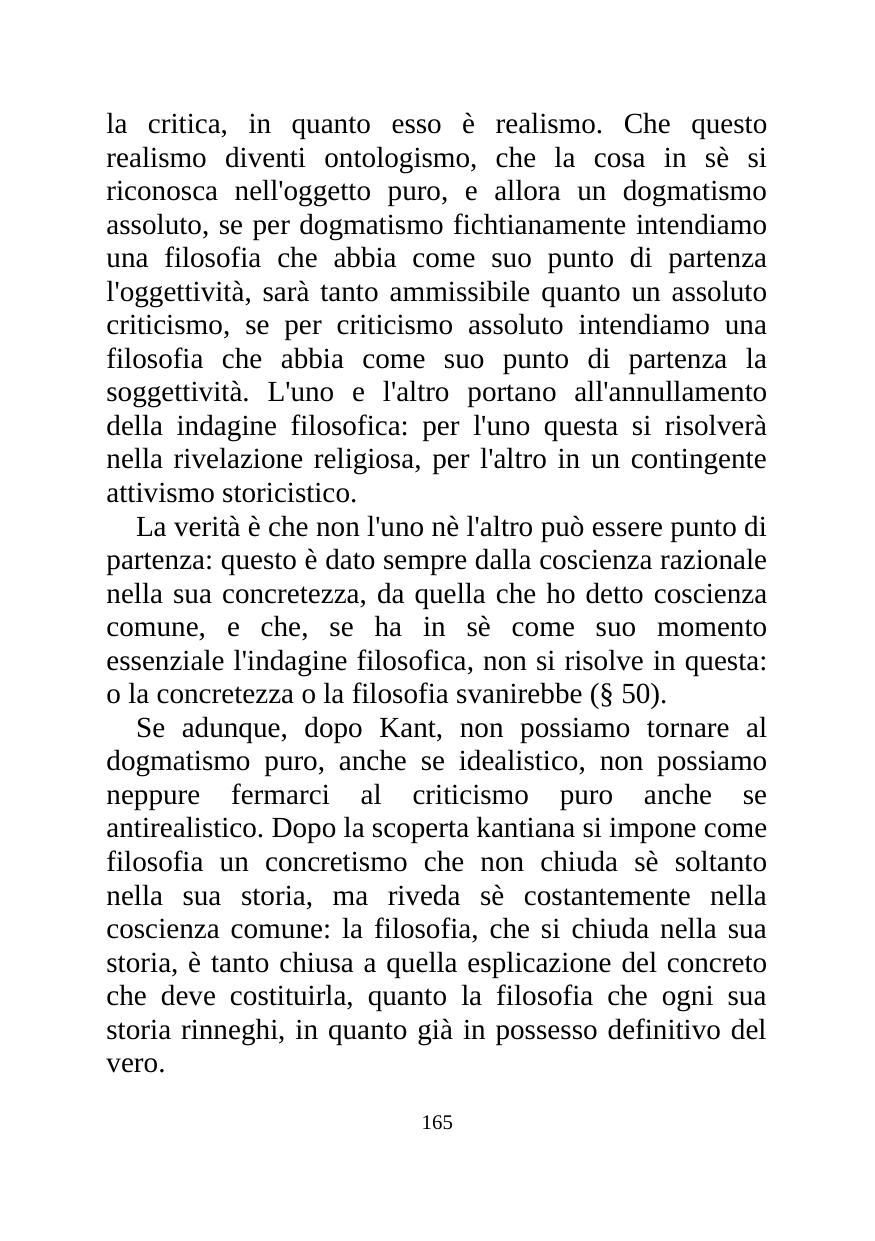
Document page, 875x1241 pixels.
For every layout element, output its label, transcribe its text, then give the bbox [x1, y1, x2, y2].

text La verità è che non l'uno nè l'altro può essere punto di partenza: questo è dato sempre dalla coscienza razionale nella sua concretezza, da quella che ho detto coscienza comune, e che, se ha in sè come suo momento essenziale l'indagine filosofica, non si risolve in questa: o la concretezza o la filosofia svanirebbe (§ 50). [106, 509, 768, 710]
text la critica, in quanto esso è realismo. Che questo realismo diventi ontologismo, che la cosa in sè si riconosca nell'oggetto puro, e allora un dogmatismo assoluto, se per dogmatismo fichtianamente intendiamo una filosofia che abbia come suo punto di partenza l'oggettività, sarà tanto ammissibile quanto un assoluto criticismo, se per criticismo assoluto intendiamo una filosofia che abbia come suo punto di partenza la soggettività. L'uno e l'altro portano all'annullamento della indagine filosofica: per l'uno questa si risolverà nella rivelazione religiosa, per l'altro in un contingente attivismo storicistico. [106, 106, 768, 509]
text Se adunque, dopo Kant, non possiamo tornare al dogmatismo puro, anche se idealistico, non possiamo neppure fermarci al criticismo puro anche se antirealistico. Dopo la scoperta kantiana si impone come filosofia un concretismo che non chiuda sè soltanto nella sua storia, ma riveda sè costantemente nella coscienza comune: la filosofia, che si chiuda nella sua storia, è tanto chiusa a quella esplicazione del concreto che deve costituirla, quanto la filosofia che ogni sua storia rinneghi, in quanto già in possesso definitivo del vero. [106, 710, 768, 1079]
